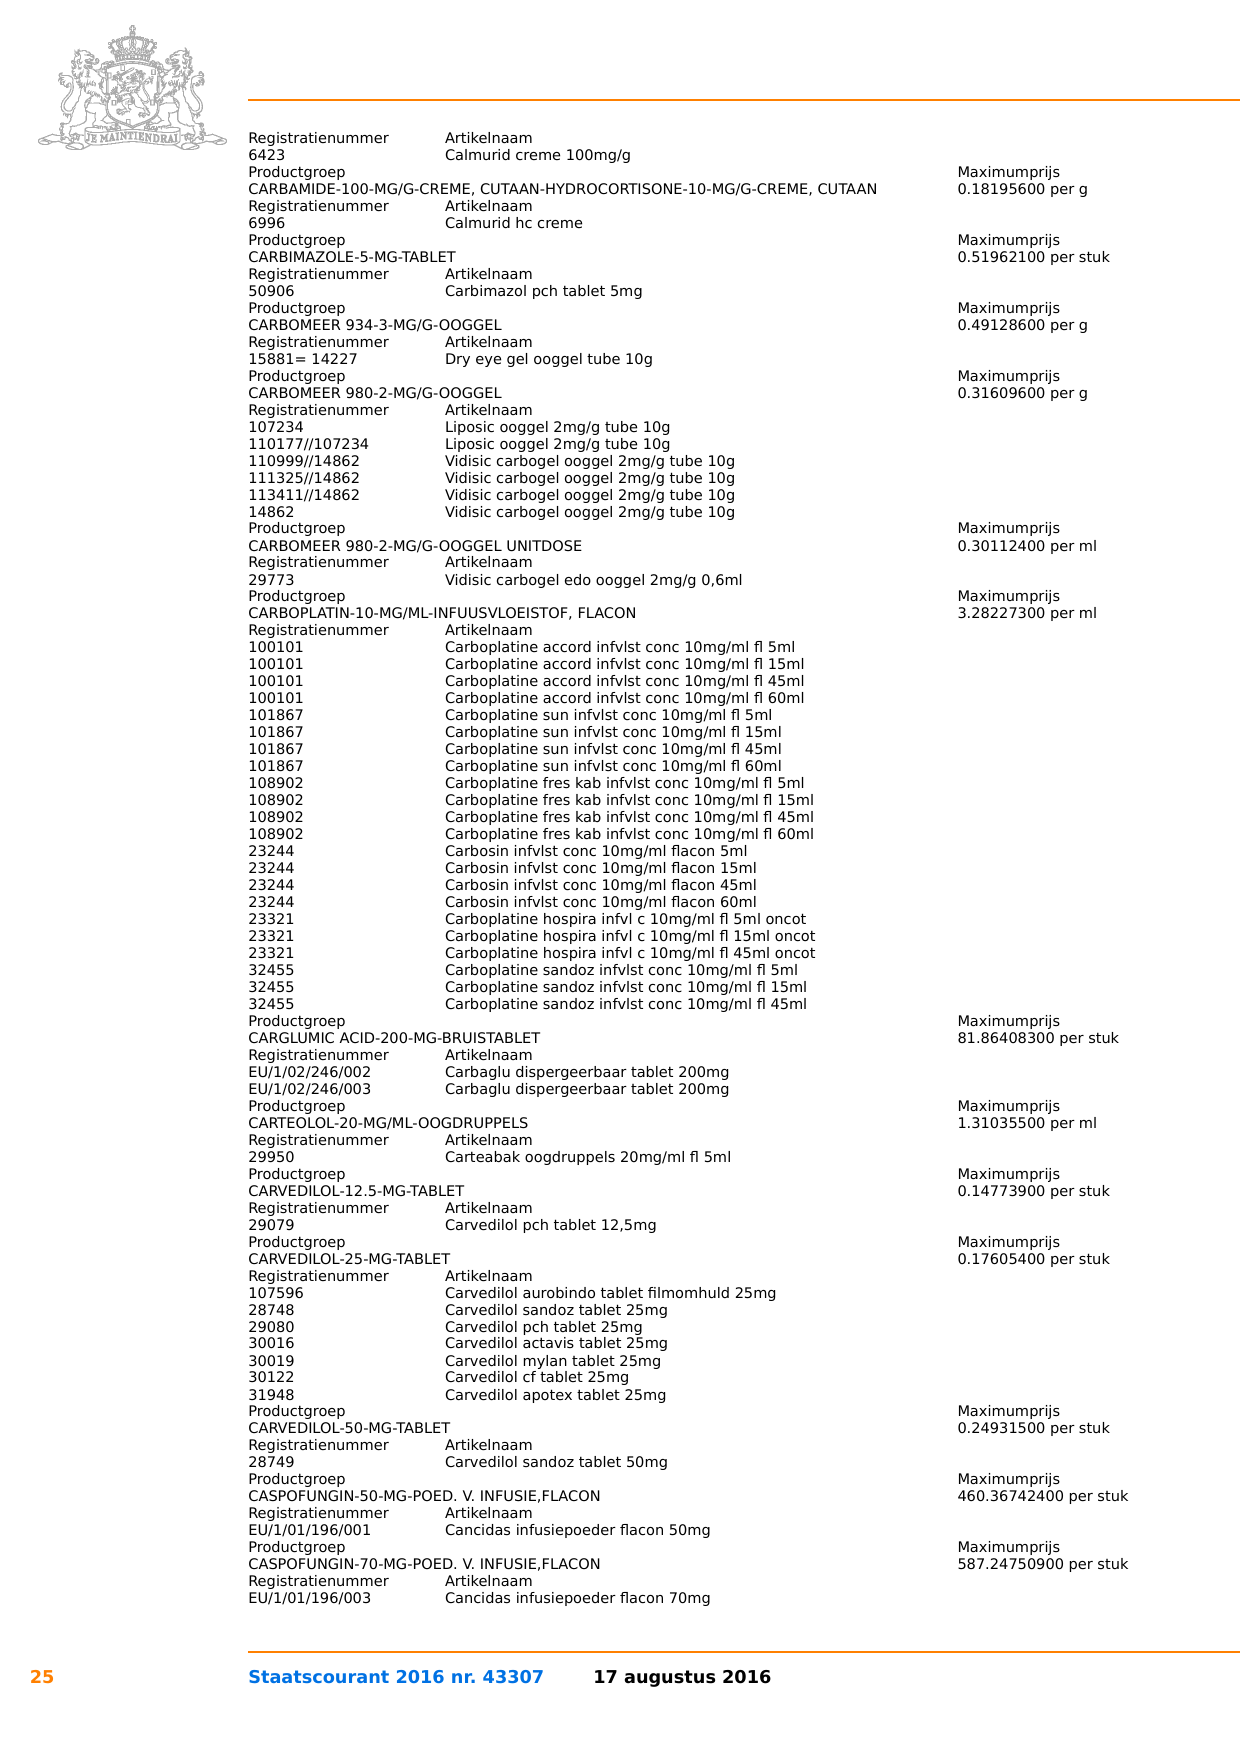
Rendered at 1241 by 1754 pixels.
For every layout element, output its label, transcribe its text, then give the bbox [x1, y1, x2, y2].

table_cell [439, 1471, 951, 1488]
table_cell Vidisic carbogel ooggel 2mg/g tube 10g [439, 470, 951, 486]
table_cell 108902 [248, 775, 439, 792]
table_cell 32455 [248, 996, 439, 1013]
table_cell Registratienummer [248, 198, 439, 215]
table_cell Carvedilol sandoz tablet 25mg [439, 1301, 951, 1318]
table_cell 29950 [248, 1149, 439, 1166]
table_cell EU/1/01/196/003 [248, 1590, 439, 1607]
table_cell Registratienummer [248, 1047, 439, 1064]
table_cell Carvedilol actavis tablet 25mg [439, 1335, 951, 1352]
table_cell Artikelnaam [439, 130, 951, 147]
table_cell [951, 1047, 1163, 1064]
table_cell Registratienummer [248, 1268, 439, 1284]
table_cell Carvedilol apotex tablet 25mg [439, 1386, 951, 1403]
table_cell Productgroep [248, 1471, 439, 1488]
table_cell [951, 962, 1163, 979]
table_cell [951, 741, 1163, 758]
table_cell [951, 1386, 1163, 1403]
table_cell [951, 1149, 1163, 1166]
table_cell [951, 1437, 1163, 1454]
table_cell 101867 [248, 707, 439, 724]
table_cell Carboplatine hospira infvl c 10mg/ml fl 15ml oncot [439, 928, 951, 945]
table_cell [951, 486, 1163, 503]
table_cell Carvedilol pch tablet 12,5mg [439, 1217, 951, 1233]
table_cell 28748 [248, 1301, 439, 1318]
table_cell 14862 [248, 504, 439, 520]
table_cell Productgroep [248, 300, 439, 317]
table_cell [951, 792, 1163, 809]
table_cell Maximumprijs [951, 1471, 1163, 1488]
table_cell 0.49128600 per g [951, 317, 1163, 334]
table_cell 23321 [248, 945, 439, 962]
table_cell [951, 996, 1163, 1013]
table_cell 100101 [248, 639, 439, 656]
table_cell [951, 673, 1163, 690]
table_cell [951, 639, 1163, 656]
table_cell EU/1/02/246/003 [248, 1081, 439, 1098]
table_cell Artikelnaam [439, 266, 951, 283]
table_cell Carboplatine sandoz infvlst conc 10mg/ml fl 45ml [439, 996, 951, 1013]
table_cell 100101 [248, 656, 439, 673]
table_cell [439, 1403, 951, 1420]
table_cell [951, 1217, 1163, 1233]
table_cell [951, 1590, 1163, 1607]
table_cell Liposic ooggel 2mg/g tube 10g [439, 419, 951, 436]
table_cell [951, 1301, 1163, 1318]
table_cell Registratienummer [248, 622, 439, 639]
table_cell [951, 911, 1163, 928]
table_cell Productgroep [248, 1234, 439, 1251]
table_cell 0.30112400 per ml [951, 538, 1163, 554]
table_cell Carboplatine accord infvlst conc 10mg/ml fl 5ml [439, 639, 951, 656]
table_cell [951, 707, 1163, 724]
table_cell Registratienummer [248, 334, 439, 351]
table_cell 101867 [248, 758, 439, 775]
table_cell 110999//14862 [248, 453, 439, 469]
table_cell [951, 724, 1163, 741]
table_cell [951, 690, 1163, 707]
table_cell 29080 [248, 1319, 439, 1335]
table_cell Artikelnaam [439, 1505, 951, 1522]
table_cell [951, 945, 1163, 962]
table_cell Maximumprijs [951, 1403, 1163, 1420]
table_cell 15881= 14227 [248, 351, 439, 368]
table_cell Productgroep [248, 368, 439, 384]
table_cell Carbosin infvlst conc 10mg/ml flacon 5ml [439, 843, 951, 860]
table_cell [951, 1285, 1163, 1301]
table_cell [951, 928, 1163, 945]
table_cell 0.18195600 per g [951, 181, 1163, 198]
table_cell 587.24750900 per stuk [951, 1556, 1163, 1573]
table_cell CARBOMEER 980-2-MG/G-OOGGEL UNITDOSE [248, 538, 951, 554]
table_cell 1.31035500 per ml [951, 1115, 1163, 1132]
table_cell 23321 [248, 911, 439, 928]
table_cell Carvedilol cf tablet 25mg [439, 1369, 951, 1386]
table_cell [951, 826, 1163, 843]
table_cell 108902 [248, 826, 439, 843]
table_cell 29773 [248, 571, 439, 588]
table_cell Productgroep [248, 232, 439, 249]
table_cell 29079 [248, 1217, 439, 1233]
table_cell [951, 758, 1163, 775]
table_cell Maximumprijs [951, 1234, 1163, 1251]
table_cell [951, 1353, 1163, 1369]
table_cell [951, 283, 1163, 300]
table_cell CASPOFUNGIN-50-MG-POED. V. INFUSIE,FLACON [248, 1488, 951, 1505]
table_cell Productgroep [248, 164, 439, 181]
table_cell Maximumprijs [951, 1539, 1163, 1556]
table_cell [951, 1268, 1163, 1284]
table_cell 23244 [248, 843, 439, 860]
table_cell CARVEDILOL-12.5-MG-TABLET [248, 1183, 951, 1199]
table_cell 32455 [248, 979, 439, 996]
table_cell CARBIMAZOLE-5-MG-TABLET [248, 249, 951, 266]
table_cell Carteabak oogdruppels 20mg/ml fl 5ml [439, 1149, 951, 1166]
table_cell 6996 [248, 215, 439, 232]
table_cell [951, 1200, 1163, 1217]
table_cell [439, 1166, 951, 1183]
table_cell [951, 979, 1163, 996]
table_cell Registratienummer [248, 554, 439, 571]
table_cell [951, 860, 1163, 877]
table_cell 23244 [248, 877, 439, 894]
table_cell Registratienummer [248, 266, 439, 283]
table_cell [951, 334, 1163, 351]
table_cell Productgroep [248, 1013, 439, 1030]
table_cell Carboplatine fres kab infvlst conc 10mg/ml fl 60ml [439, 826, 951, 843]
table_cell [951, 266, 1163, 283]
table_cell 0.31609600 per g [951, 385, 1163, 402]
table_cell Artikelnaam [439, 1573, 951, 1590]
table_cell EU/1/02/246/002 [248, 1064, 439, 1081]
table_cell 107596 [248, 1285, 439, 1301]
table_cell CARBOMEER 934-3-MG/G-OOGGEL [248, 317, 951, 334]
table_cell [439, 520, 951, 537]
table_cell [951, 351, 1163, 368]
table_cell [951, 1319, 1163, 1335]
table_cell Registratienummer [248, 402, 439, 418]
table_cell Artikelnaam [439, 1437, 951, 1454]
table_cell Maximumprijs [951, 1013, 1163, 1030]
table_cell 100101 [248, 690, 439, 707]
table_cell [951, 147, 1163, 164]
table_cell Artikelnaam [439, 198, 951, 215]
table_cell [951, 843, 1163, 860]
table_cell Carbosin infvlst conc 10mg/ml flacon 45ml [439, 877, 951, 894]
table_cell [951, 894, 1163, 911]
table_cell [951, 1064, 1163, 1081]
table_cell Productgroep [248, 1403, 439, 1420]
table_cell [951, 656, 1163, 673]
table_cell 31948 [248, 1386, 439, 1403]
table_cell Carvedilol mylan tablet 25mg [439, 1353, 951, 1369]
table_cell CARVEDILOL-50-MG-TABLET [248, 1420, 951, 1437]
table_cell Cancidas infusiepoeder flacon 70mg [439, 1590, 951, 1607]
table_cell Maximumprijs [951, 164, 1163, 181]
table_cell 107234 [248, 419, 439, 436]
table_cell [439, 232, 951, 249]
table_cell Dry eye gel ooggel tube 10g [439, 351, 951, 368]
table_cell Carvedilol pch tablet 25mg [439, 1319, 951, 1335]
table_cell 100101 [248, 673, 439, 690]
table_cell Maximumprijs [951, 520, 1163, 537]
table_cell [951, 1335, 1163, 1352]
table_cell [951, 622, 1163, 639]
table_cell 30019 [248, 1353, 439, 1369]
table_cell [951, 470, 1163, 486]
table_cell Registratienummer [248, 1505, 439, 1522]
table_cell CARBOPLATIN-10-MG/ML-INFUUSVLOEISTOF, FLACON [248, 605, 951, 622]
table_cell Carboplatine sandoz infvlst conc 10mg/ml fl 5ml [439, 962, 951, 979]
table_cell Registratienummer [248, 1200, 439, 1217]
table_cell [951, 504, 1163, 520]
table_cell [951, 1522, 1163, 1539]
table_cell 50906 [248, 283, 439, 300]
table_cell Artikelnaam [439, 402, 951, 418]
table_cell 108902 [248, 809, 439, 826]
table_cell [951, 1573, 1163, 1590]
table_cell [951, 1454, 1163, 1471]
table_cell 101867 [248, 724, 439, 741]
table_cell [951, 1132, 1163, 1149]
table_cell [439, 368, 951, 384]
table_cell CARVEDILOL-25-MG-TABLET [248, 1251, 951, 1267]
table_cell Vidisic carbogel ooggel 2mg/g tube 10g [439, 486, 951, 503]
table_cell Carboplatine hospira infvl c 10mg/ml fl 45ml oncot [439, 945, 951, 962]
table_cell Carboplatine fres kab infvlst conc 10mg/ml fl 15ml [439, 792, 951, 809]
table_cell Carboplatine sun infvlst conc 10mg/ml fl 15ml [439, 724, 951, 741]
table_cell Productgroep [248, 1166, 439, 1183]
table_cell Artikelnaam [439, 1132, 951, 1149]
table_cell 113411//14862 [248, 486, 439, 503]
table_cell [951, 130, 1163, 147]
table_cell [439, 1098, 951, 1115]
table_cell 3.28227300 per ml [951, 605, 1163, 622]
table_cell Artikelnaam [439, 1268, 951, 1284]
table_cell [951, 1081, 1163, 1098]
table_cell [951, 436, 1163, 452]
table_cell Carvedilol sandoz tablet 50mg [439, 1454, 951, 1471]
table_cell 0.24931500 per stuk [951, 1420, 1163, 1437]
table_cell Carvedilol aurobindo tablet filmomhuld 25mg [439, 1285, 951, 1301]
table_cell Carbaglu dispergeerbaar tablet 200mg [439, 1081, 951, 1098]
table_cell 111325//14862 [248, 470, 439, 486]
table_cell CARTEOLOL-20-MG/ML-OOGDRUPPELS [248, 1115, 951, 1132]
table_cell Carboplatine sun infvlst conc 10mg/ml fl 60ml [439, 758, 951, 775]
table_cell 0.14773900 per stuk [951, 1183, 1163, 1199]
table_cell [951, 453, 1163, 469]
table_cell [951, 809, 1163, 826]
table_cell 23321 [248, 928, 439, 945]
table_cell Carboplatine sun infvlst conc 10mg/ml fl 5ml [439, 707, 951, 724]
table_cell [439, 1013, 951, 1030]
table_cell [951, 554, 1163, 571]
table_cell 30016 [248, 1335, 439, 1352]
table_cell Registratienummer [248, 1132, 439, 1149]
table_cell Productgroep [248, 588, 439, 605]
table_cell [951, 198, 1163, 215]
table_cell Vidisic carbogel ooggel 2mg/g tube 10g [439, 453, 951, 469]
table_cell [951, 1369, 1163, 1386]
table_cell Maximumprijs [951, 588, 1163, 605]
table_cell [439, 300, 951, 317]
table_cell Registratienummer [248, 130, 439, 147]
table_cell [439, 164, 951, 181]
table_cell Liposic ooggel 2mg/g tube 10g [439, 436, 951, 452]
table_cell CASPOFUNGIN-70-MG-POED. V. INFUSIE,FLACON [248, 1556, 951, 1573]
table_cell 460.36742400 per stuk [951, 1488, 1163, 1505]
table_cell Artikelnaam [439, 622, 951, 639]
table_cell Productgroep [248, 520, 439, 537]
table_cell Maximumprijs [951, 300, 1163, 317]
table_cell 30122 [248, 1369, 439, 1386]
table_cell Carbosin infvlst conc 10mg/ml flacon 15ml [439, 860, 951, 877]
table_cell Carbosin infvlst conc 10mg/ml flacon 60ml [439, 894, 951, 911]
table_cell CARBAMIDE-100-MG/G-CREME, CUTAAN-HYDROCORTISONE-10-MG/G-CREME, CUTAAN [248, 181, 951, 198]
table_cell Calmurid creme 100mg/g [439, 147, 951, 164]
table_cell Carbimazol pch tablet 5mg [439, 283, 951, 300]
table_cell CARGLUMIC ACID-200-MG-BRUISTABLET [248, 1030, 951, 1047]
table_cell Registratienummer [248, 1437, 439, 1454]
table_cell [439, 588, 951, 605]
table_cell Maximumprijs [951, 1098, 1163, 1115]
table_cell Calmurid hc creme [439, 215, 951, 232]
table_cell 32455 [248, 962, 439, 979]
table_cell Maximumprijs [951, 232, 1163, 249]
table_cell Artikelnaam [439, 554, 951, 571]
table_cell Cancidas infusiepoeder flacon 50mg [439, 1522, 951, 1539]
table_cell Productgroep [248, 1539, 439, 1556]
table_cell 110177//107234 [248, 436, 439, 452]
table_cell 6423 [248, 147, 439, 164]
table_cell [439, 1539, 951, 1556]
table_cell [439, 1234, 951, 1251]
table_cell Vidisic carbogel edo ooggel 2mg/g 0,6ml [439, 571, 951, 588]
table_cell [951, 215, 1163, 232]
table_cell Carboplatine accord infvlst conc 10mg/ml fl 45ml [439, 673, 951, 690]
table_cell Maximumprijs [951, 368, 1163, 384]
table_cell Artikelnaam [439, 1200, 951, 1217]
table_cell 28749 [248, 1454, 439, 1471]
table_cell 81.86408300 per stuk [951, 1030, 1163, 1047]
picture [38, 25, 227, 150]
table_cell Artikelnaam [439, 1047, 951, 1064]
table_cell Carboplatine fres kab infvlst conc 10mg/ml fl 45ml [439, 809, 951, 826]
table_cell 101867 [248, 741, 439, 758]
table_cell [951, 571, 1163, 588]
table_cell Carboplatine fres kab infvlst conc 10mg/ml fl 5ml [439, 775, 951, 792]
table_cell 23244 [248, 894, 439, 911]
table_cell Carboplatine sun infvlst conc 10mg/ml fl 45ml [439, 741, 951, 758]
table_cell [951, 402, 1163, 418]
table_cell Carboplatine accord infvlst conc 10mg/ml fl 15ml [439, 656, 951, 673]
table_cell 23244 [248, 860, 439, 877]
table_cell Carboplatine sandoz infvlst conc 10mg/ml fl 15ml [439, 979, 951, 996]
table_cell 0.17605400 per stuk [951, 1251, 1163, 1267]
table_cell Carboplatine accord infvlst conc 10mg/ml fl 60ml [439, 690, 951, 707]
table_cell Carboplatine hospira infvl c 10mg/ml fl 5ml oncot [439, 911, 951, 928]
table_cell Carbaglu dispergeerbaar tablet 200mg [439, 1064, 951, 1081]
table_cell Maximumprijs [951, 1166, 1163, 1183]
table_cell 0.51962100 per stuk [951, 249, 1163, 266]
table_cell [951, 1505, 1163, 1522]
table_cell Vidisic carbogel ooggel 2mg/g tube 10g [439, 504, 951, 520]
table_cell CARBOMEER 980-2-MG/G-OOGGEL [248, 385, 951, 402]
table_cell [951, 775, 1163, 792]
table_cell EU/1/01/196/001 [248, 1522, 439, 1539]
table_cell Artikelnaam [439, 334, 951, 351]
table_cell [951, 877, 1163, 894]
table_cell 108902 [248, 792, 439, 809]
table_cell Registratienummer [248, 1573, 439, 1590]
table_cell [951, 419, 1163, 436]
table_cell Productgroep [248, 1098, 439, 1115]
